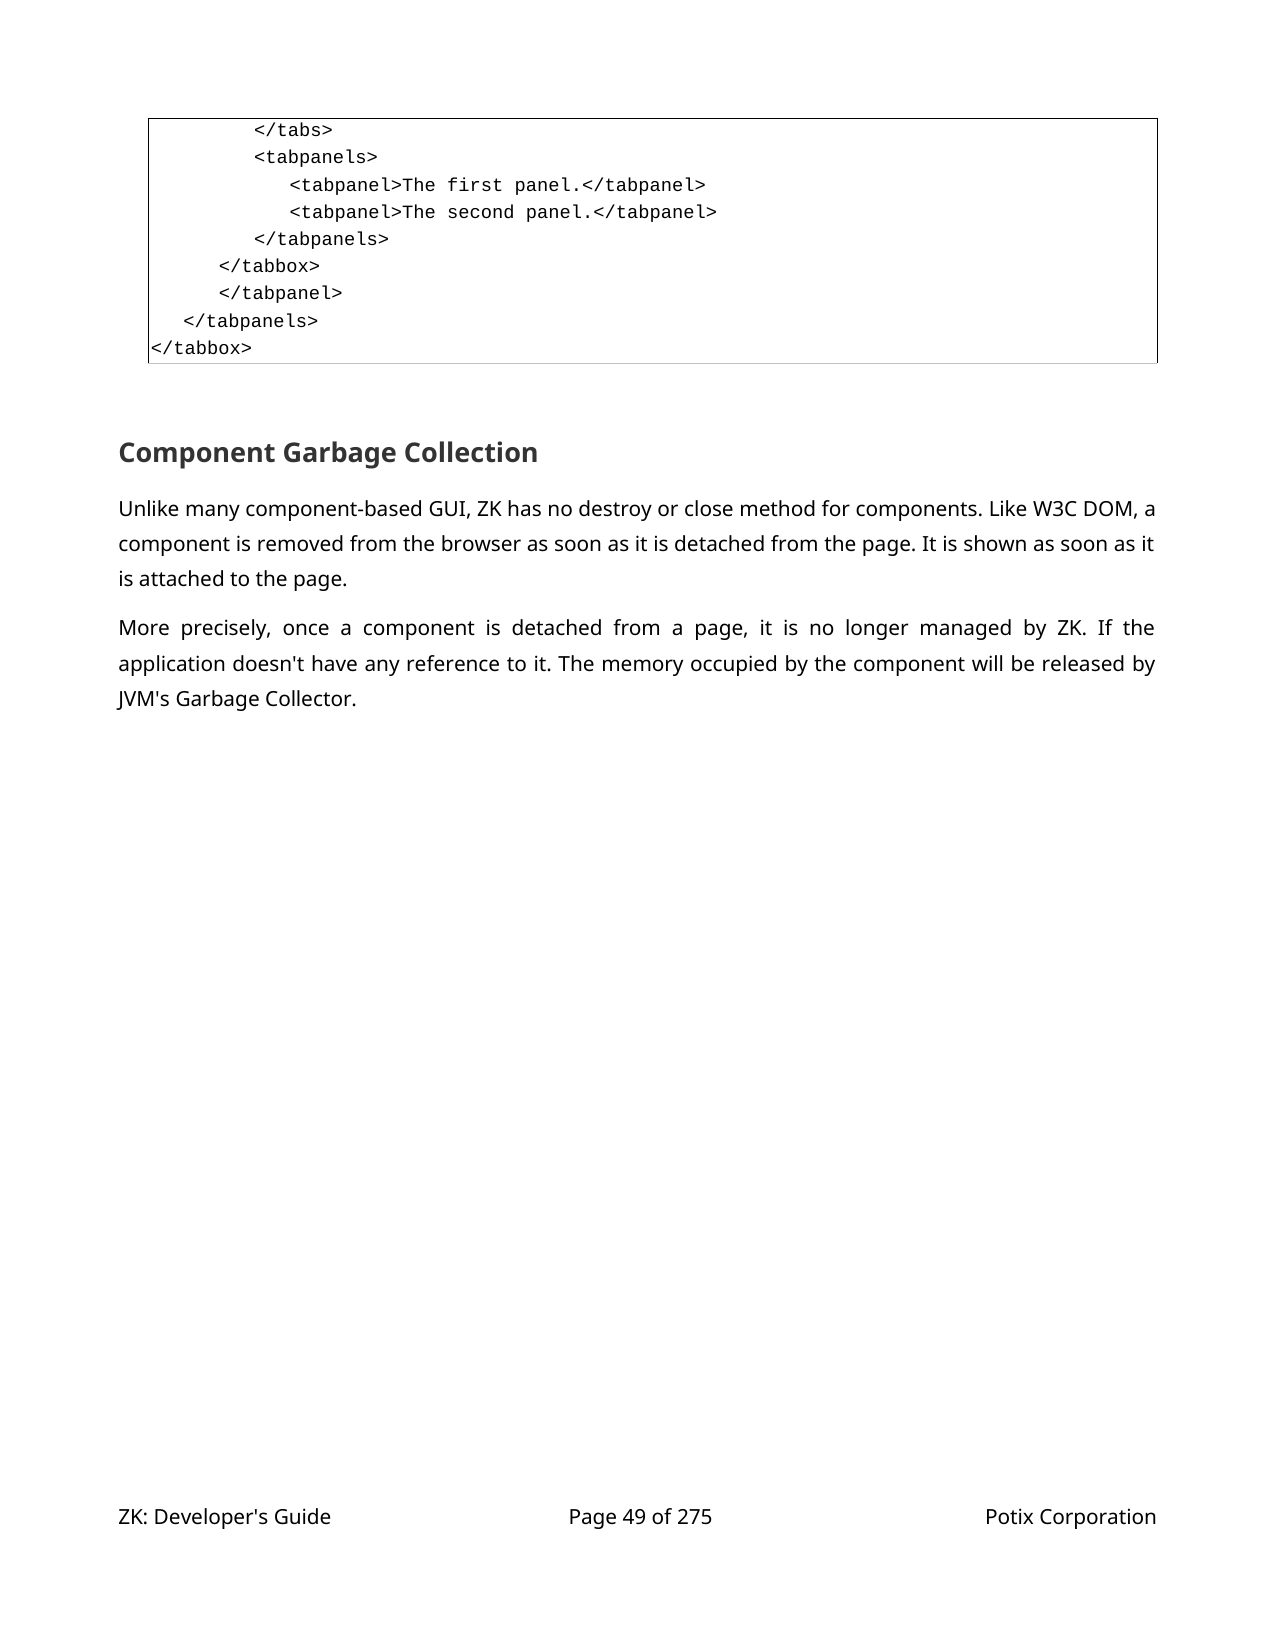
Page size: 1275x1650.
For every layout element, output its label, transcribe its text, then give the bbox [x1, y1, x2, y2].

text <tabpanels> [149, 145, 1157, 169]
text </tabs> [149, 119, 1157, 142]
subtitle Component Garbage Collection [118, 434, 1157, 471]
text More precisely, once a component is detached from a page, it is no longer managed by ZK. If the application doesn't have any reference to it. The memory occupied by the component will be released by JVM's Garbage Collector. [118, 613, 1157, 712]
text Unlike many component-based GUI, ZK has no destroy or close method for components. Like W3C DOM, a component is removed from the browser as soon as it is detached from the page. It is shown as soon as it is attached to the page. [118, 494, 1157, 593]
text </tabbox> [149, 254, 1157, 278]
text <tabpanel>The second panel.</tabpanel> [149, 200, 1157, 224]
text </tabbox> [149, 336, 1157, 363]
text </tabpanels> [149, 308, 1157, 333]
text <tabpanel>The first panel.</tabpanel> [149, 172, 1157, 197]
text </tabpanel> [149, 281, 1157, 306]
text </tabpanels> [149, 227, 1157, 251]
